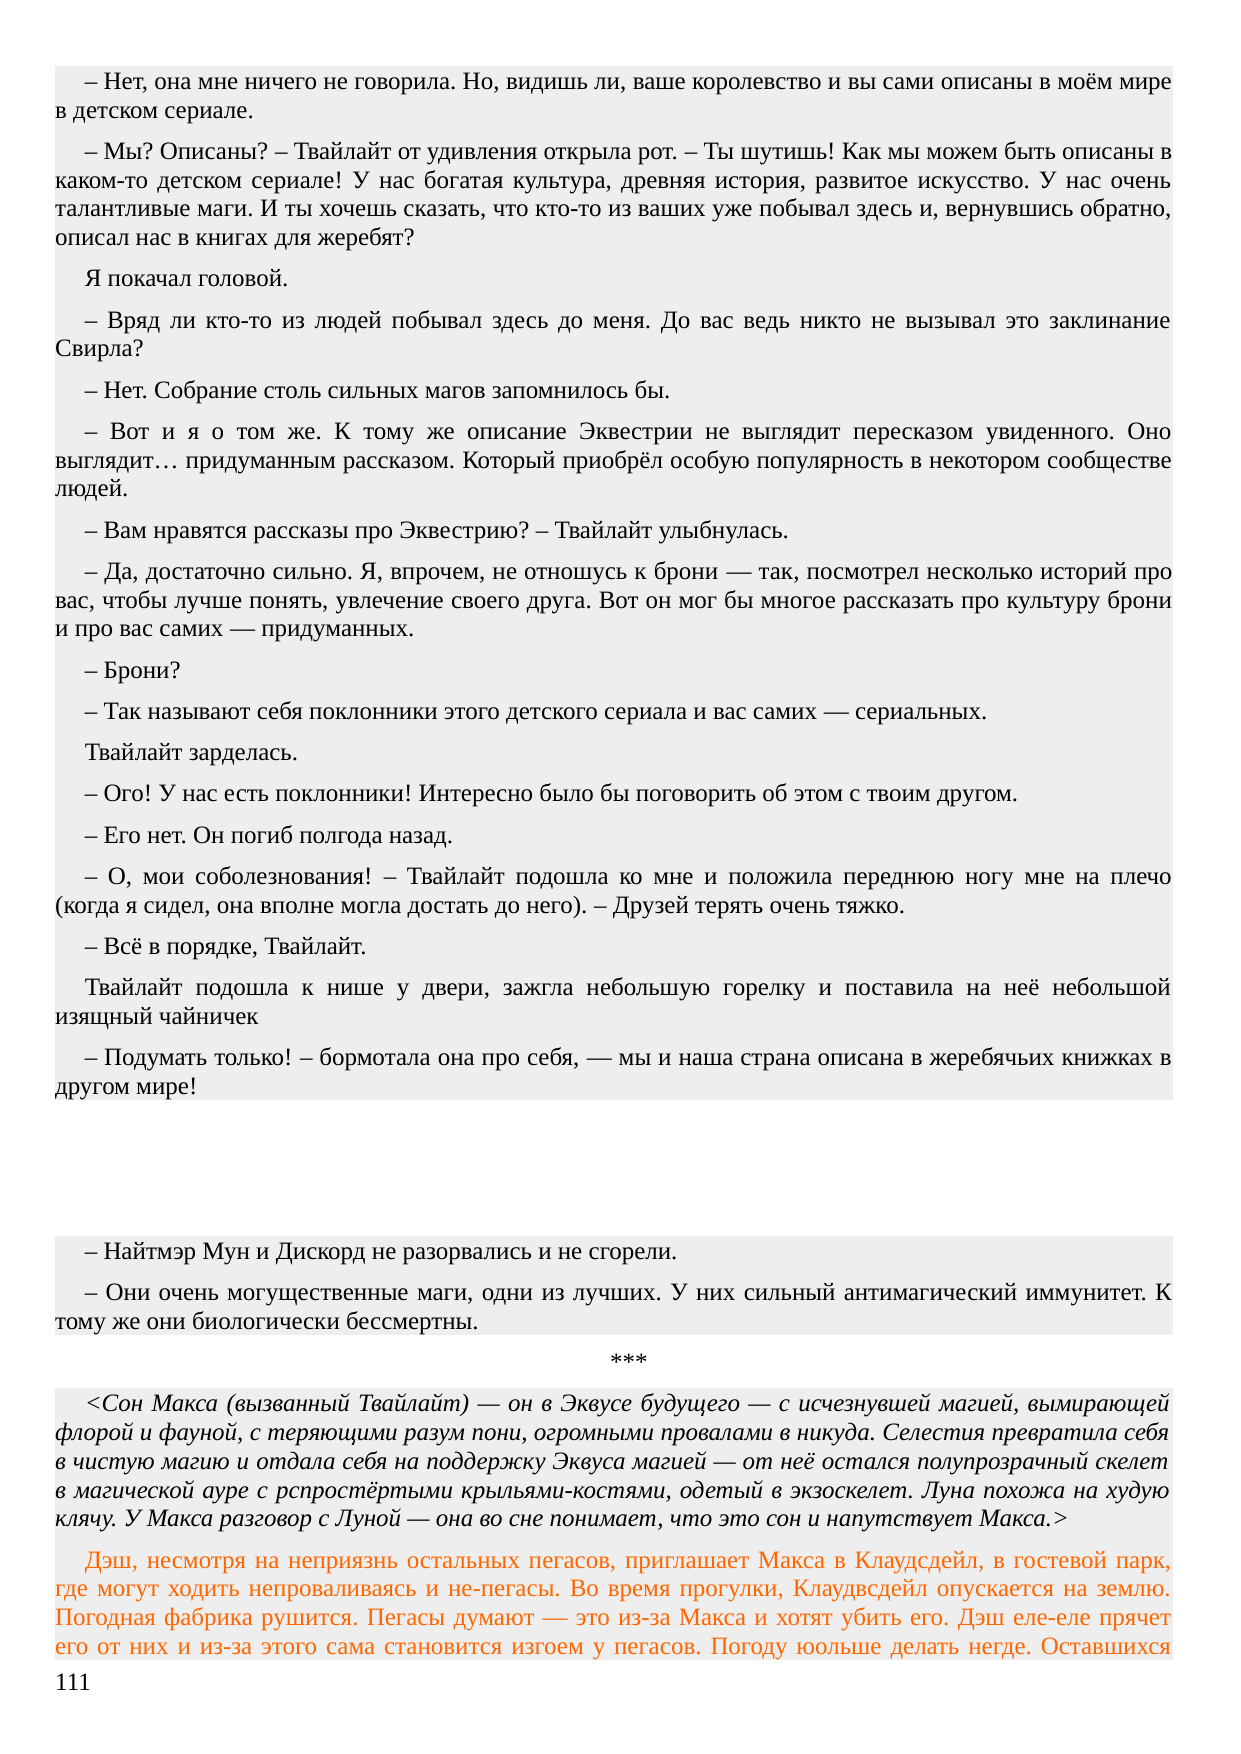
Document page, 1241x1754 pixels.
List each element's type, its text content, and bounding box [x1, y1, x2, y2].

text – Нет, она мне ничего не говорила. Но, видишь ли, ваше королевство и вы сами описаны в моём мире в детском сериале. [55, 66, 1173, 123]
text – Его нет. Он погиб полгода назад. [55, 820, 1173, 848]
text – Всё в порядке, Твайлайт. [55, 931, 1173, 960]
text – Найтмэр Мун и Дискорд не разорвались и не сгорели. [55, 1236, 1173, 1265]
text <Сон Макса (вызванный Твайлайт) — он в Эквусе будущего — с исчезнувшей магией, вымирающей флорой и фауной, с теряющими разум пони, огромными провалами в никуда. Селестия превратила себя в чистую магию и отдала себя на поддержку Эквуса магией — от неё остался полупрозрачный скелет в магической ауре с рспростёртыми крыльями-костями, одетый в экзоскелет. Луна похожа на худую клячу. У Макса разговор с Луной — она во сне понимает, что это сон и напутствует Макса.> [55, 1388, 1173, 1532]
text *** [55, 1347, 1173, 1376]
text – Ого! У нас есть поклонники! Интересно было бы поговорить об этом с твоим другом. [55, 778, 1173, 807]
text – Подумать только! – бормотала она про себя, — мы и наша страна описана в жеребячьих книжках в другом мире! [55, 1042, 1173, 1100]
text – Брони? [55, 655, 1173, 683]
text – Вот и я о том же. К тому же описание Эквестрии не выглядит пересказом увиденного. Оно выглядит… придуманным рассказом. Который приобрёл особую популярность в некотором сообществе людей. [55, 416, 1173, 502]
text Дэш, несмотря на неприязнь остальных пегасов, приглашает Макса в Клаудсдейл, в гостевой парк, где могут ходить непроваливаясь и не-пегасы. Во время прогулки, Клаудвсдейл опускается на землю. Погодная фабрика рушится. Пегасы думают — это из-за Макса и хотят убить его. Дэш еле-еле прячет его от них и из-за этого сама становится изгоем у пегасов. Погоду юольше делать негде. Оставшихся [55, 1545, 1173, 1660]
text Твайлайт зарделась. [55, 737, 1173, 766]
text – Они очень могущественные маги, одни из лучших. У них сильный антимагический иммунитет. К тому же они биологически бессмертны. [55, 1277, 1173, 1335]
text Твайлайт подошла к нише у двери, зажгла небольшую горелку и поставила на неё небольшой изящный чайничек [55, 972, 1173, 1030]
text – Да, достаточно сильно. Я, впрочем, не отношусь к брони — так, посмотрел несколько историй про вас, чтобы лучше понять, увлечение своего друга. Вот он мог бы многое рассказать про культуру брони и про вас самих — придуманных. [55, 556, 1173, 642]
text – О, мои соболезнования! – Твайлайт подошла ко мне и положила переднюю ногу мне на плечо (когда я сидел, она вполне могла достать до него). – Друзей терять очень тяжко. [55, 861, 1173, 918]
text – Мы? Описаны? – Твайлайт от удивления открыла рот. – Ты шутишь! Как мы можем быть описаны в каком-то детском сериале! У нас богатая культура, древняя история, развитое искусство. У нас очень талантливые маги. И ты хочешь сказать, что кто-то из ваших уже побывал здесь и, вернувшись обратно, описал нас в книгах для жеребят? [55, 136, 1173, 251]
text – Вряд ли кто-то из людей побывал здесь до меня. До вас ведь никто не вызывал это заклинание Свирла? [55, 305, 1173, 362]
text – Нет. Собрание столь сильных магов запомнилось бы. [55, 375, 1173, 403]
text – Вам нравятся рассказы про Эквестрию? – Твайлайт улыбнулась. [55, 515, 1173, 543]
text Я покачал головой. [55, 263, 1173, 292]
text – Так называют себя поклонники этого детского сериала и вас самих — сериальных. [55, 696, 1173, 725]
